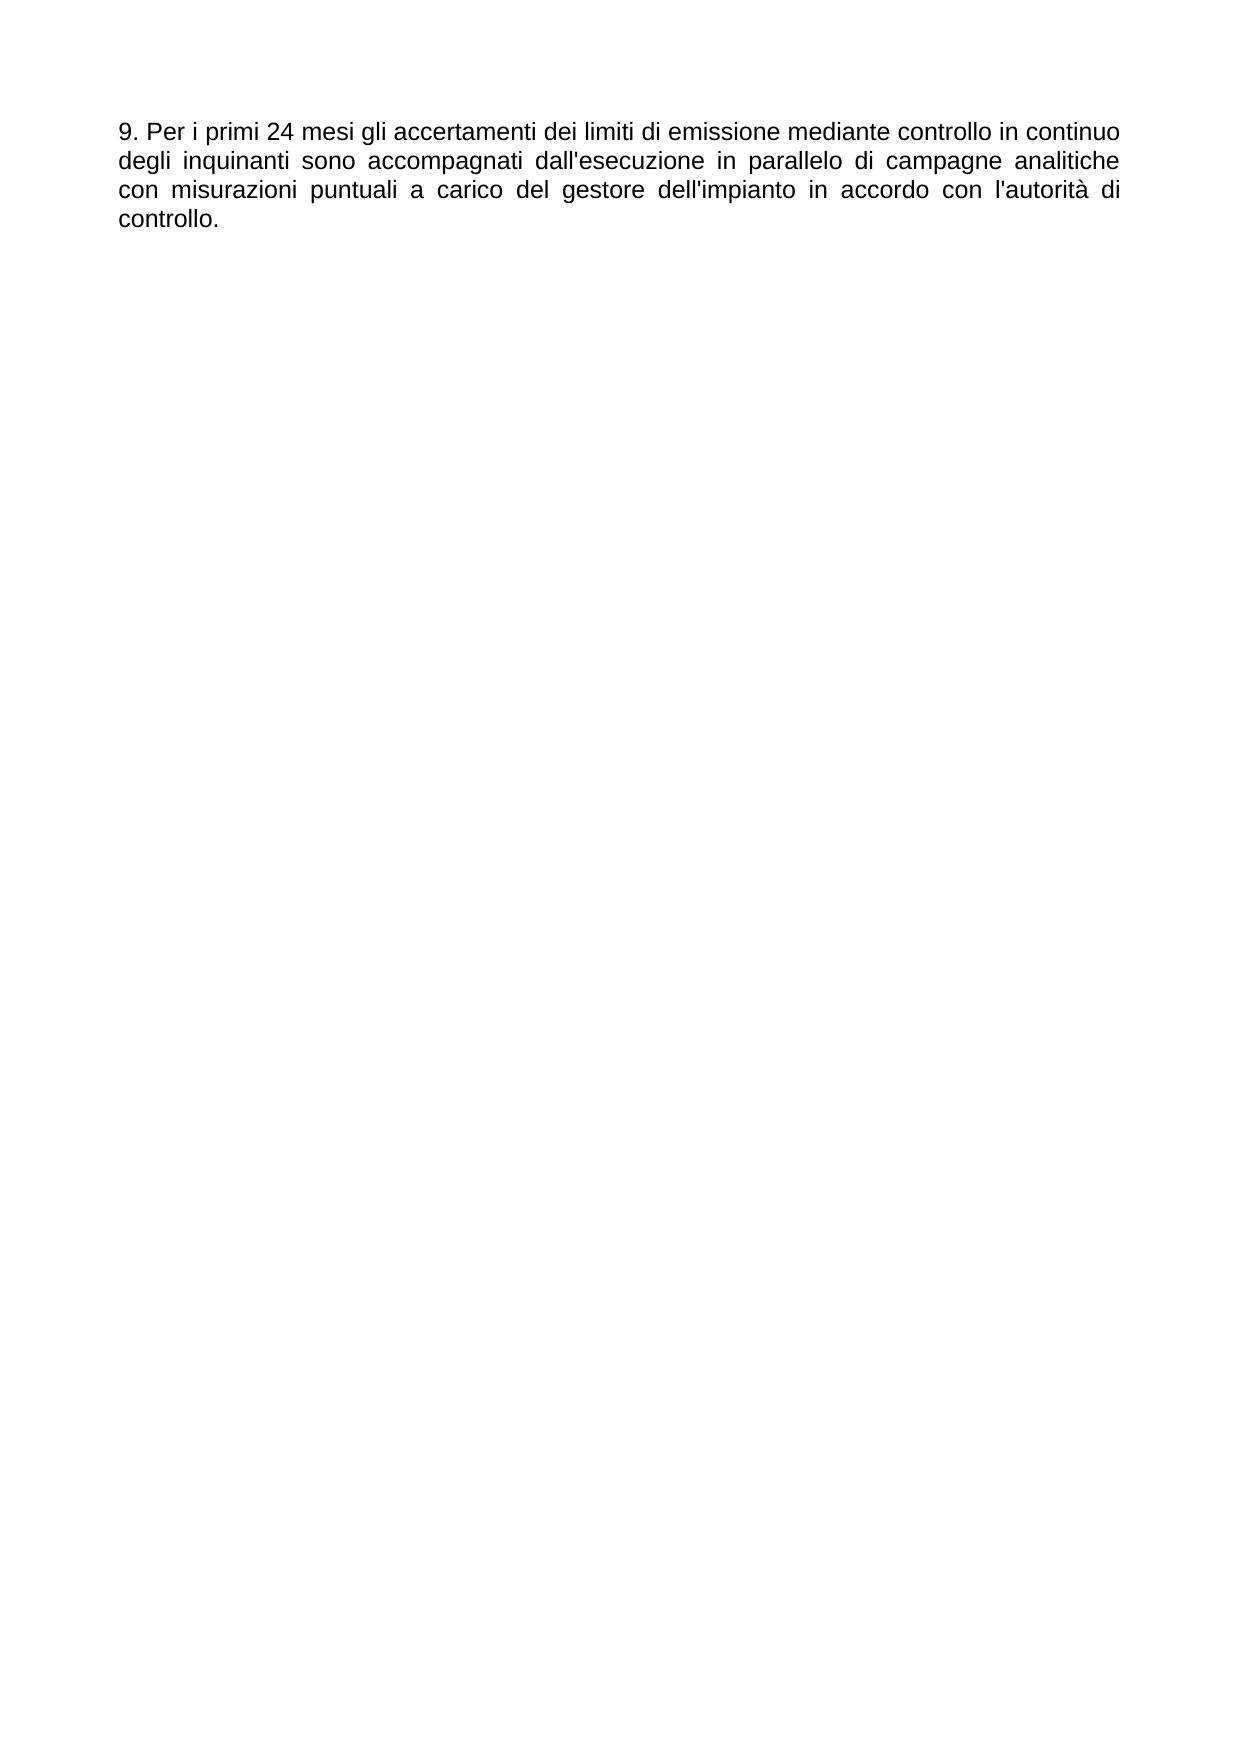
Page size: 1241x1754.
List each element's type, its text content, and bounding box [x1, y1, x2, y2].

text 9. Per i primi 24 mesi gli accertamenti dei limiti di emissione mediante controllo in continuo degli inquinanti sono accompagnati dall'esecuzione in parallelo di campagne analitiche con misurazioni puntuali a carico del gestore dell'impianto in accordo con l'autorità di controllo. [118, 117, 1122, 232]
